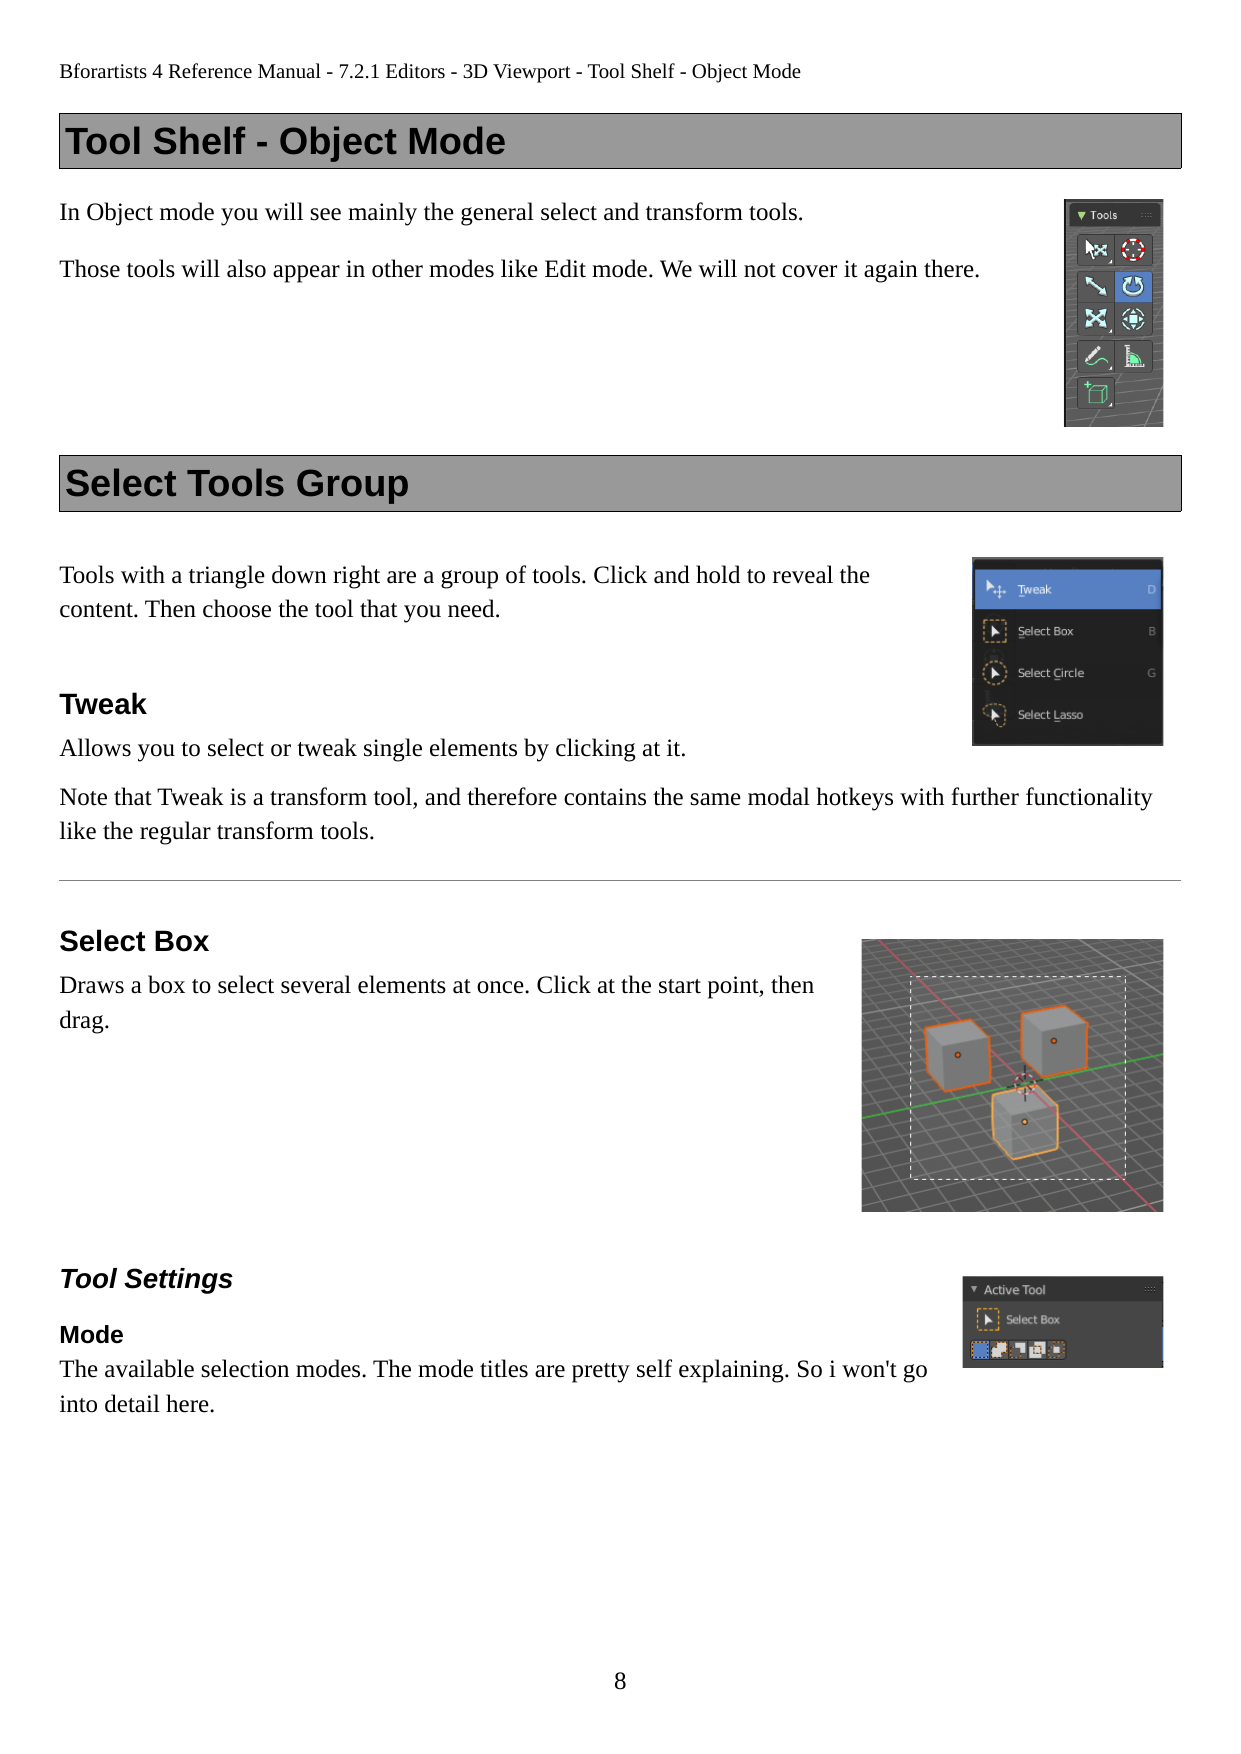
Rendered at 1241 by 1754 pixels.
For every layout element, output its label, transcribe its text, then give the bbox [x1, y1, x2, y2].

picture [972, 557, 1164, 746]
text Tools with a triangle down right are a group of tools. Click and hold to reveal the content. Then choose the tool that you need. [59, 560, 972, 623]
picture [962, 1276, 1164, 1368]
text In Object mode you will see mainly the general select and transform tools. [59, 197, 1181, 225]
text Those tools will also appear in other modes like Edit mode. We will not cover it again there. [59, 254, 1063, 283]
table_header Select Tools Group [60, 456, 1181, 511]
picture [1063, 199, 1164, 427]
subtitle Tweak [59, 687, 972, 720]
subtitle [1164, 687, 1181, 720]
table_header Tool Shelf - Object Mode [60, 114, 1181, 168]
text Draws a box to select several elements at once. Click at the start point, then drag. [59, 971, 861, 1034]
text The available selection modes. The mode titles are pretty self explaining. So i won't go into detail here. [59, 1354, 1181, 1418]
picture [861, 939, 1164, 1212]
text Allows you to select or tweak single elements by clicking at it. [59, 733, 1181, 762]
text Note that Tweak is a transform tool, and therefore contains the same modal hotkeys with further functionality like the regular transform tools. [59, 782, 1181, 845]
subtitle Mode [59, 1320, 962, 1348]
subtitle [1164, 1320, 1181, 1348]
subtitle Tool Settings [59, 1263, 1181, 1295]
subtitle Select Box [59, 924, 1181, 958]
